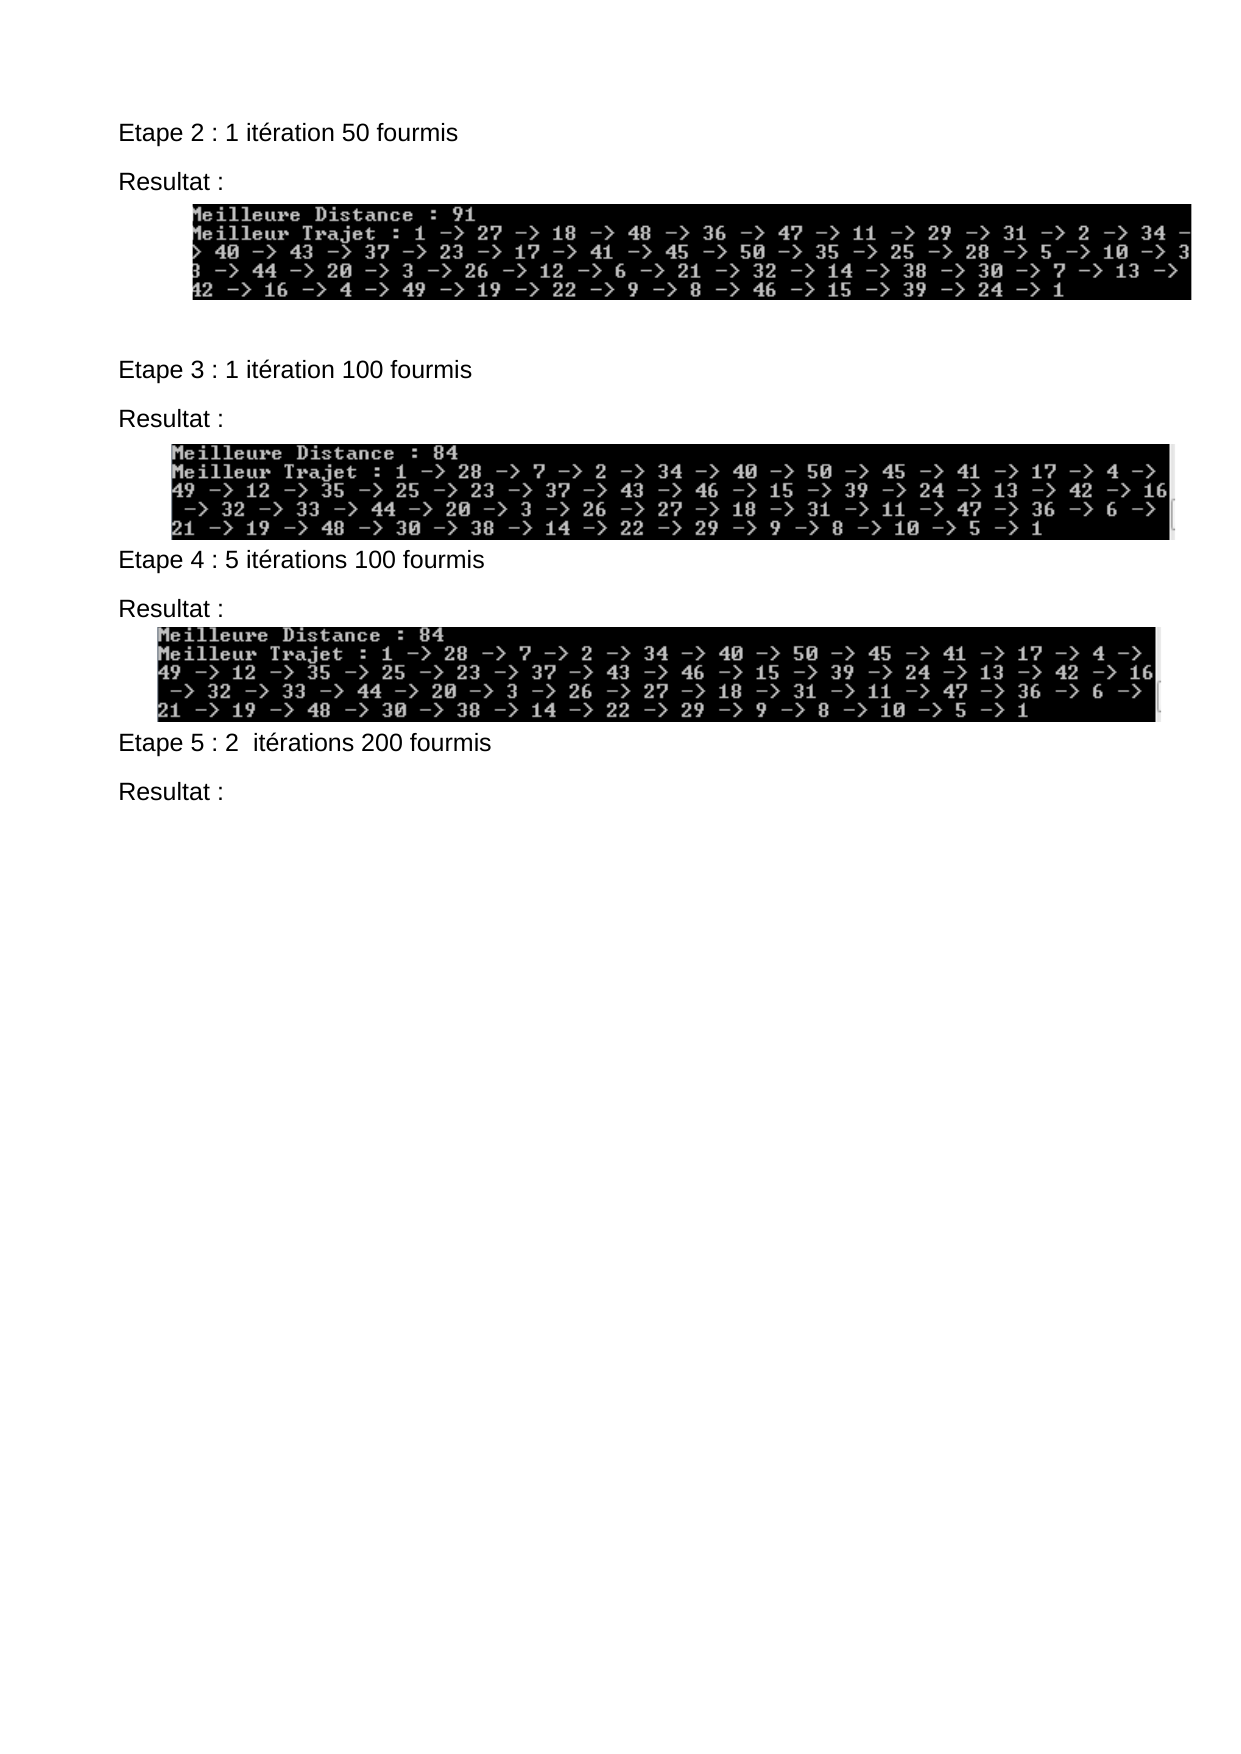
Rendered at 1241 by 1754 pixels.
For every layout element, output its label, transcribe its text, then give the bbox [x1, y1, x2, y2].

text Resultat : [118, 404, 1122, 433]
text Etape 4 : 5 itérations 100 fourmis [118, 540, 1122, 574]
text Resultat : [118, 594, 1122, 623]
text Etape 5 : 2 itérations 200 fourmis [118, 722, 1122, 756]
text Etape 3 : 1 itération 100 fourmis [118, 355, 1122, 383]
text Resultat : [118, 777, 1122, 805]
text Etape 2 : 1 itération 50 fourmis [118, 118, 1122, 147]
picture [192, 204, 1192, 300]
text Resultat : [118, 167, 1122, 196]
picture [171, 444, 1176, 540]
picture [157, 627, 1162, 722]
